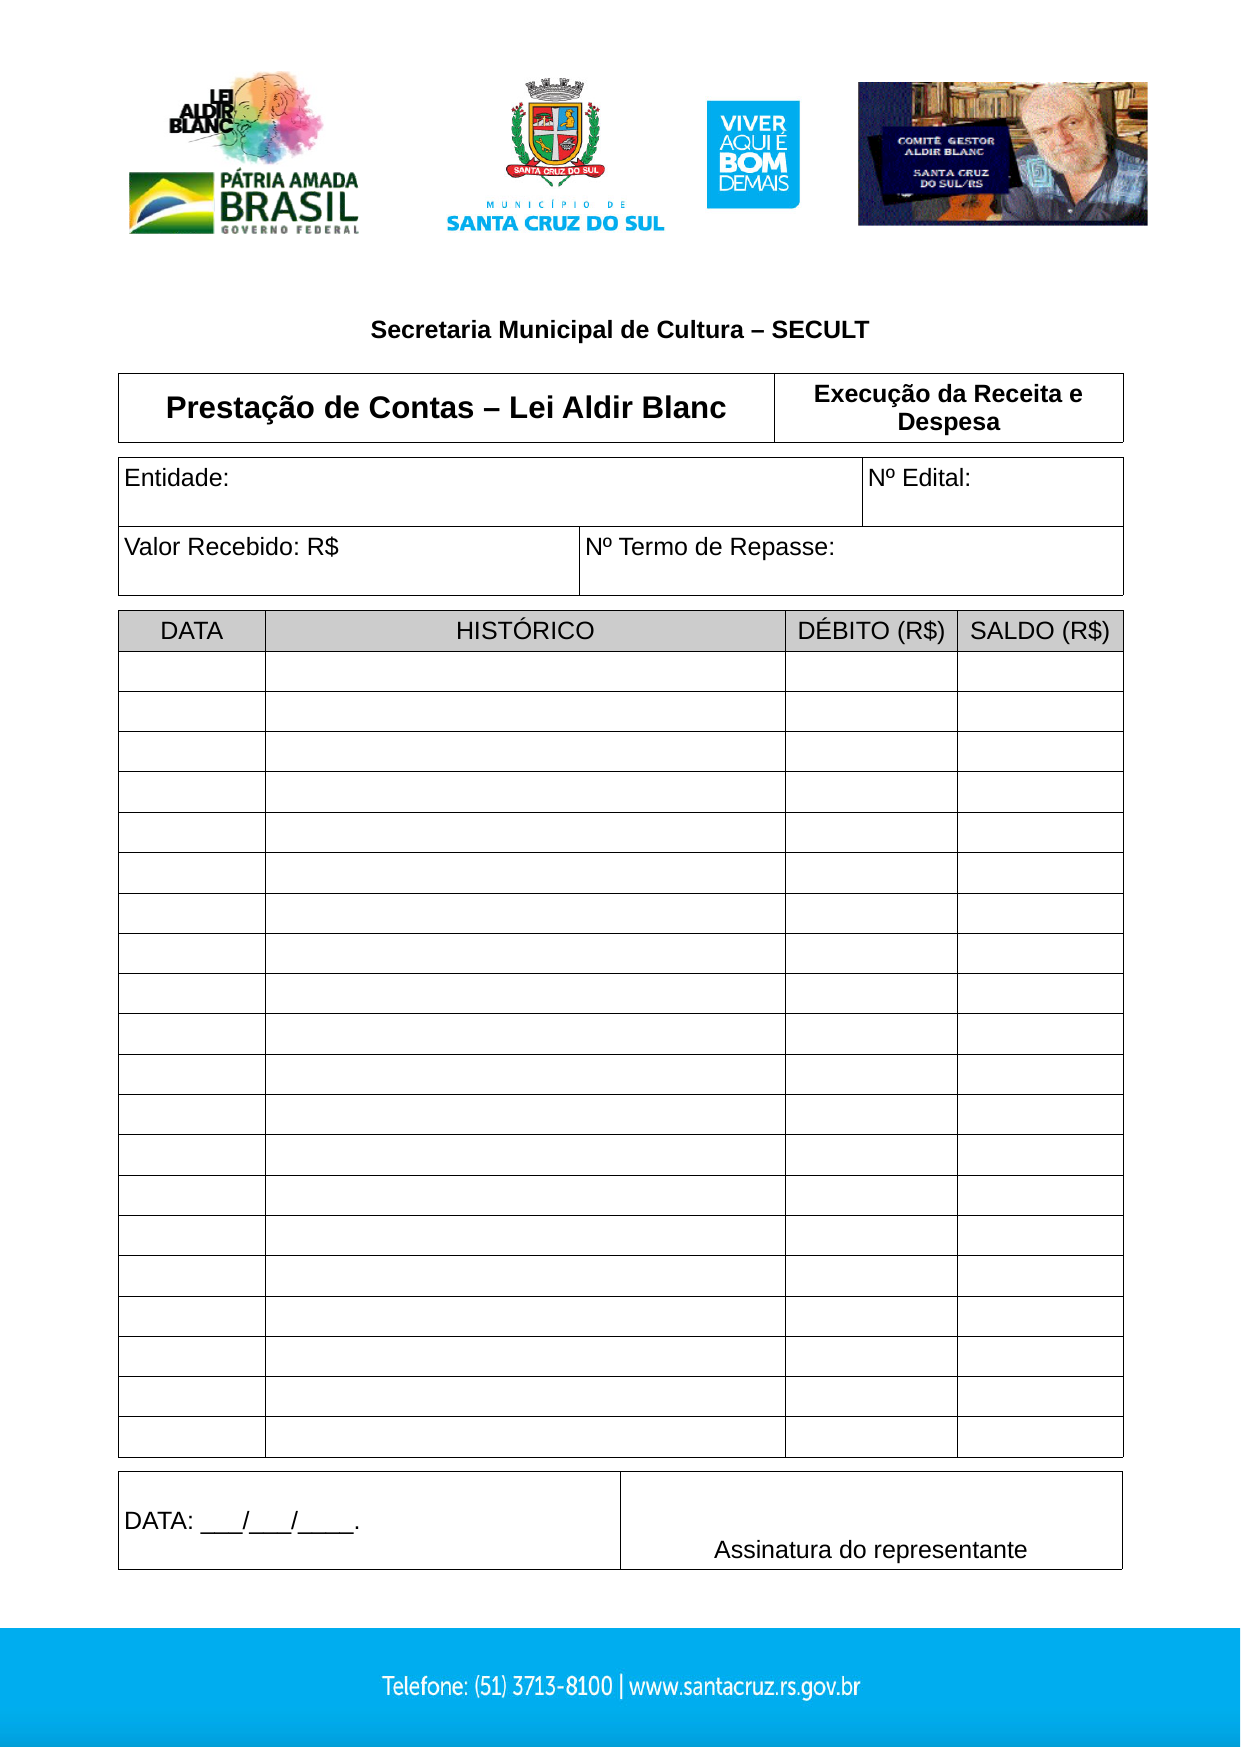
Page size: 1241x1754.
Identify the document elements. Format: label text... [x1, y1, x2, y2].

table_cell [786, 1135, 957, 1174]
table_cell [119, 853, 265, 892]
picture [696, 1682, 701, 1694]
table_cell [119, 813, 265, 852]
table_cell Nº Termo de Repasse: [580, 527, 1123, 595]
picture [709, 1682, 714, 1694]
table_cell [958, 974, 1123, 1013]
table_cell [266, 1176, 785, 1215]
picture [717, 1678, 721, 1692]
table_cell [266, 692, 785, 731]
picture [429, 1682, 439, 1694]
table_cell [119, 772, 265, 812]
picture [442, 1682, 450, 1688]
table_cell [958, 692, 1123, 731]
table_cell [958, 732, 1123, 771]
table_cell [119, 1297, 265, 1336]
table_cell [958, 813, 1123, 852]
table_cell [958, 894, 1123, 933]
table_cell [266, 732, 785, 771]
table_cell [266, 853, 785, 892]
table_cell [958, 1337, 1123, 1376]
picture [747, 1682, 762, 1695]
table_header DATA: ___/___/____. [119, 1472, 620, 1569]
table_cell [958, 1297, 1123, 1336]
table_header SALDO (R$) [958, 611, 1123, 651]
picture [547, 1677, 554, 1686]
table_cell [266, 652, 785, 691]
table_cell [786, 1176, 957, 1215]
picture [493, 1677, 500, 1694]
picture [482, 1677, 489, 1685]
table_cell [786, 853, 957, 892]
table_cell [958, 1377, 1123, 1416]
picture [664, 1685, 669, 1694]
picture [579, 1677, 586, 1694]
table_cell [786, 692, 957, 731]
table_header Prestação de Contas – Lei Aldir Blanc [119, 374, 774, 442]
table_header DATA [119, 611, 265, 651]
table_cell Valor Recebido: R$ [119, 527, 579, 595]
table_cell [119, 732, 265, 771]
table_cell [266, 1055, 785, 1094]
table_cell [119, 1377, 265, 1416]
picture [383, 1677, 394, 1694]
table_header Assinatura do representante [621, 1472, 1122, 1569]
picture [857, 82, 1149, 227]
table_cell [786, 1377, 957, 1416]
table_cell [266, 813, 785, 852]
table_cell [786, 1014, 957, 1054]
table_cell [119, 1417, 265, 1457]
picture [669, 1682, 676, 1694]
table_header DÉBITO (R$) [786, 611, 957, 651]
table_cell [786, 813, 957, 852]
picture [725, 1682, 738, 1694]
table_cell [786, 1256, 957, 1296]
table_cell [266, 1095, 785, 1134]
table_cell [266, 1216, 785, 1255]
table_cell [958, 1417, 1123, 1457]
table_cell [958, 1014, 1123, 1054]
table_header Execução da Receita e Despesa [775, 374, 1123, 442]
table_cell [786, 934, 957, 973]
table_cell [119, 974, 265, 1013]
table_cell [786, 1417, 957, 1457]
table_header Nº Edital: [863, 458, 1123, 526]
table_cell [958, 652, 1123, 691]
picture [855, 1682, 860, 1694]
table_cell [119, 894, 265, 933]
picture [482, 1684, 490, 1695]
table_cell [119, 1014, 265, 1054]
table_cell [786, 1055, 957, 1094]
table_cell [958, 1256, 1123, 1296]
table_cell [958, 853, 1123, 892]
table_cell [266, 1417, 785, 1457]
table_cell [266, 1377, 785, 1416]
table_cell [119, 934, 265, 973]
table_cell [786, 1337, 957, 1376]
table_cell [958, 1135, 1123, 1174]
table_cell [786, 1095, 957, 1134]
table_cell [119, 1176, 265, 1215]
table_cell [266, 1297, 785, 1336]
table_cell [786, 1216, 957, 1255]
table_cell [786, 772, 957, 812]
picture [568, 1676, 576, 1683]
table_cell [266, 1135, 785, 1174]
table_cell [266, 1337, 785, 1376]
table_cell [958, 1055, 1123, 1094]
picture [605, 1688, 611, 1695]
picture [394, 1677, 407, 1694]
table_cell [786, 732, 957, 771]
picture [802, 1682, 811, 1697]
table_cell [958, 934, 1123, 973]
picture [439, 72, 809, 237]
picture [422, 1677, 426, 1694]
picture [453, 1682, 462, 1690]
table_cell [266, 1256, 785, 1296]
table_cell [119, 1055, 265, 1094]
table_cell [786, 894, 957, 933]
table_cell [266, 934, 785, 973]
table_cell [958, 1216, 1123, 1255]
table_cell [266, 974, 785, 1013]
table_cell [119, 652, 265, 691]
table_cell [786, 1297, 957, 1336]
table_cell [119, 1216, 265, 1255]
table_header Entidade: [119, 458, 862, 526]
table_cell [266, 772, 785, 812]
picture [782, 1682, 786, 1694]
picture [589, 1677, 598, 1691]
table_cell [119, 1256, 265, 1296]
table_cell [958, 772, 1123, 812]
table_cell [786, 652, 957, 691]
table_cell [958, 1176, 1123, 1215]
text Secretaria Municipal de Cultura – SECULT [118, 315, 1122, 344]
table_header HISTÓRICO [266, 611, 785, 651]
table_cell [786, 974, 957, 1013]
picture [514, 1685, 522, 1695]
picture [567, 1688, 576, 1695]
picture [125, 71, 364, 238]
table_cell [119, 1095, 265, 1134]
table_cell [266, 1014, 785, 1054]
table_cell [119, 1337, 265, 1376]
table_cell [958, 1095, 1123, 1134]
table_cell [119, 1135, 265, 1174]
table_cell [266, 894, 785, 933]
table_cell [119, 692, 265, 731]
